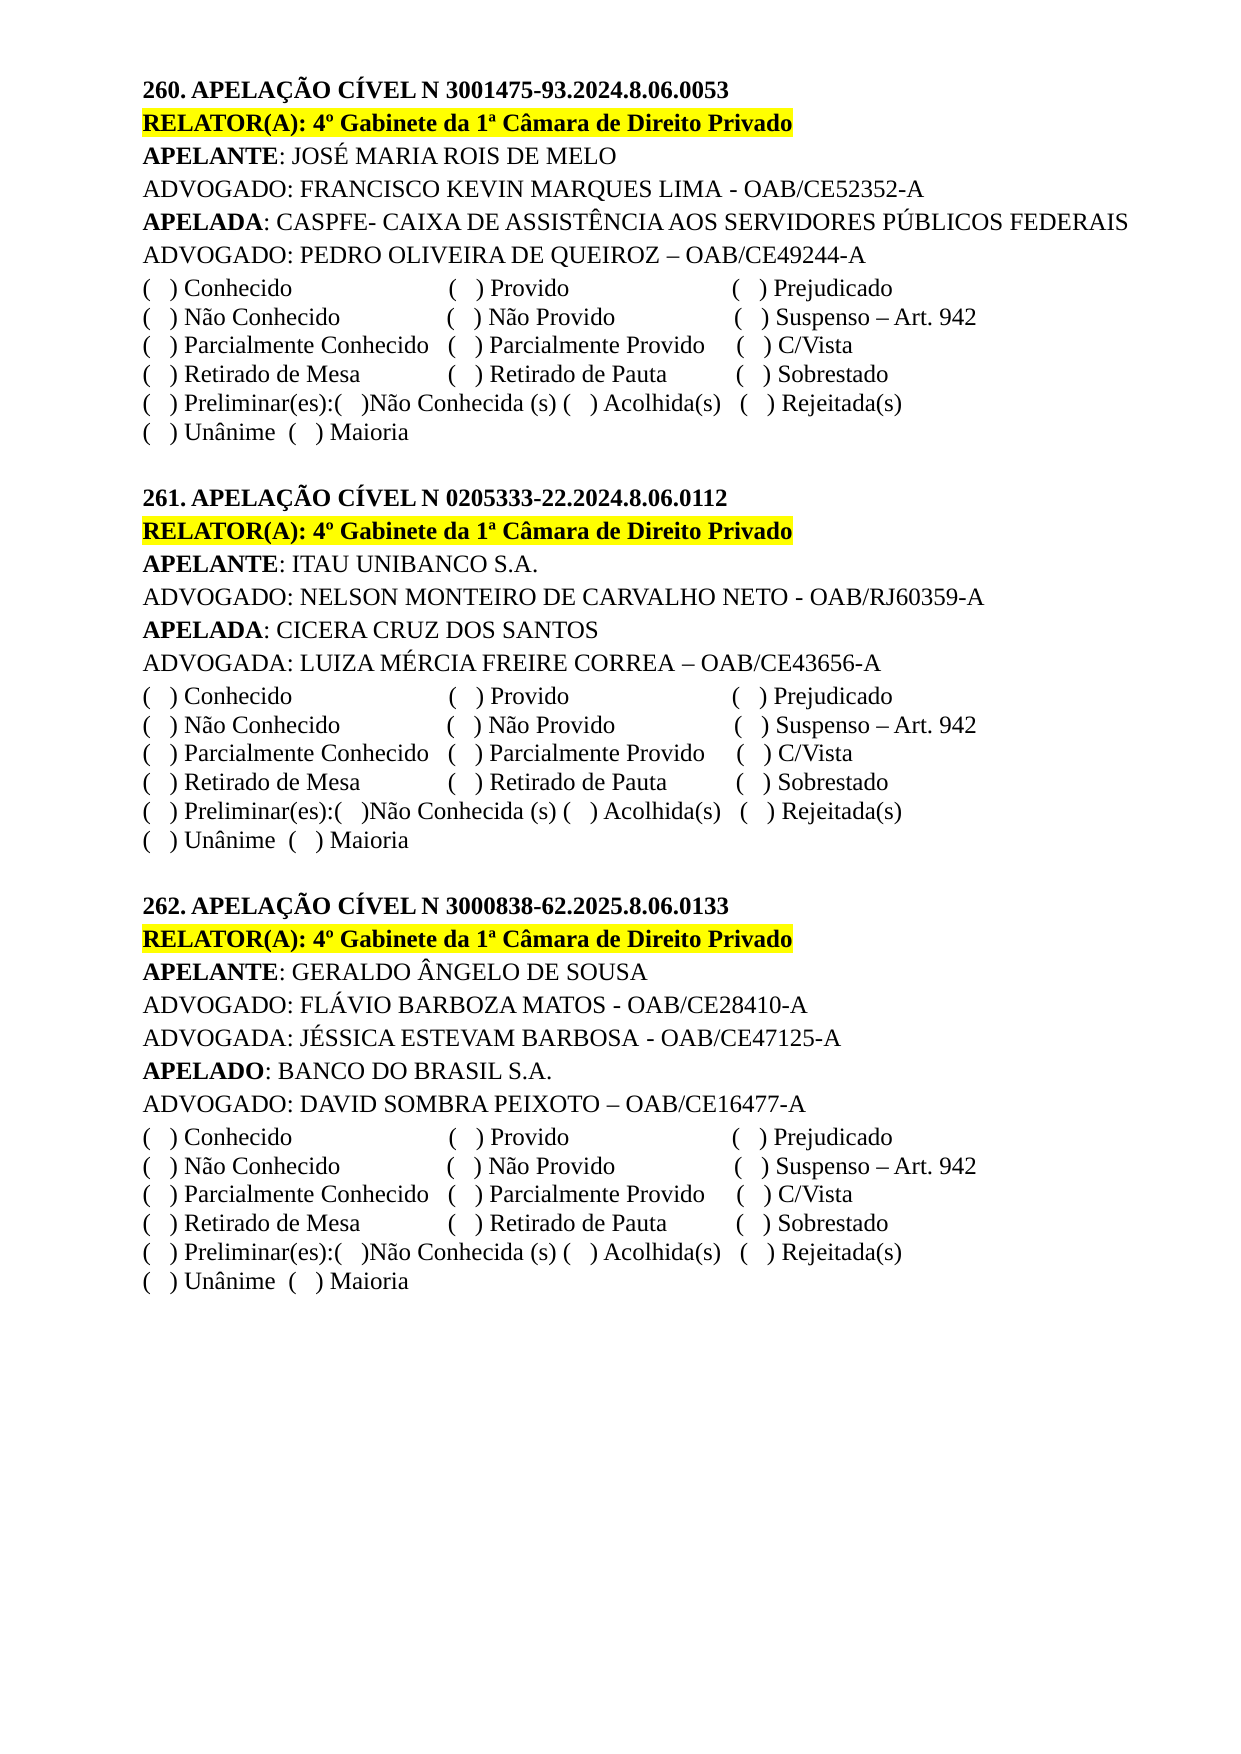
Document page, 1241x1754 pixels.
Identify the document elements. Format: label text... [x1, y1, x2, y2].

text ( ) Preliminar(es):( )Não Conhecida (s) ( ) Acolhida(s) ( ) Rejeitada(s) [142, 796, 1158, 825]
text ( ) Conhecido ( ) Provido ( ) Prejudicado [142, 1122, 1141, 1151]
text ( ) Retirado de Mesa ( ) Retirado de Pauta ( ) Sobrestado [142, 359, 1158, 388]
text ( ) Não Conhecido ( ) Não Provido ( ) Suspenso – Art. 942 [142, 1151, 1158, 1179]
text ( ) Retirado de Mesa ( ) Retirado de Pauta ( ) Sobrestado [142, 767, 1158, 796]
text ( ) Unânime ( ) Maioria [142, 1266, 1141, 1361]
text ( ) Parcialmente Conhecido ( ) Parcialmente Provido ( ) C/Vista [142, 331, 1158, 359]
text ( ) Parcialmente Conhecido ( ) Parcialmente Provido ( ) C/Vista [142, 1179, 1158, 1208]
text ( ) Conhecido ( ) Provido ( ) Prejudicado [142, 681, 1141, 710]
text ( ) Retirado de Mesa ( ) Retirado de Pauta ( ) Sobrestado [142, 1208, 1158, 1237]
text ( ) Preliminar(es):( )Não Conhecida (s) ( ) Acolhida(s) ( ) Rejeitada(s) [142, 388, 1158, 417]
text 260. APELAÇÃO CÍVEL N 3001475-93.2024.8.06.0053 RELATOR(A): 4º Gabinete da 1ª Câmara de Direito Privado APELANTE: JOSÉ MARIA ROIS DE MELO ADVOGADO: FRANCISCO KEVIN MARQUES LIMA - OAB/CE52352-A APELADA: CASPFE- CAIXA DE ASSISTÊNCIA AOS SERVIDORES PÚBLICOS FEDERAIS ADVOGADO: PEDRO OLIVEIRA DE QUEIROZ – OAB/CE49244-A [142, 75, 1141, 269]
text ( ) Parcialmente Conhecido ( ) Parcialmente Provido ( ) C/Vista [142, 738, 1158, 767]
text ( ) Não Conhecido ( ) Não Provido ( ) Suspenso – Art. 942 [142, 302, 1158, 331]
text ( ) Preliminar(es):( )Não Conhecida (s) ( ) Acolhida(s) ( ) Rejeitada(s) [142, 1237, 1158, 1266]
text ( ) Não Conhecido ( ) Não Provido ( ) Suspenso – Art. 942 [142, 710, 1158, 738]
text ( ) Unânime ( ) Maioria 261. APELAÇÃO CÍVEL N 0205333-22.2024.8.06.0112 RELATOR(A): 4º Gabinete da 1ª Câmara de Direito Privado APELANTE: ITAU UNIBANCO S.A. ADVOGADO: NELSON MONTEIRO DE CARVALHO NETO - OAB/RJ60359-A APELADA: CICERA CRUZ DOS SANTOS ADVOGADA: LUIZA MÉRCIA FREIRE CORREA – OAB/CE43656-A [142, 417, 1141, 677]
text ( ) Conhecido ( ) Provido ( ) Prejudicado [142, 273, 1141, 302]
text ( ) Unânime ( ) Maioria 262. APELAÇÃO CÍVEL N 3000838-62.2025.8.06.0133 RELATOR(A): 4º Gabinete da 1ª Câmara de Direito Privado APELANTE: GERALDO ÂNGELO DE SOUSA ADVOGADO: FLÁVIO BARBOZA MATOS - OAB/CE28410-A ADVOGADA: JÉSSICA ESTEVAM BARBOSA - OAB/CE47125-A APELADO: BANCO DO BRASIL S.A. ADVOGADO: DAVID SOMBRA PEIXOTO – OAB/CE16477-A [142, 825, 1141, 1118]
